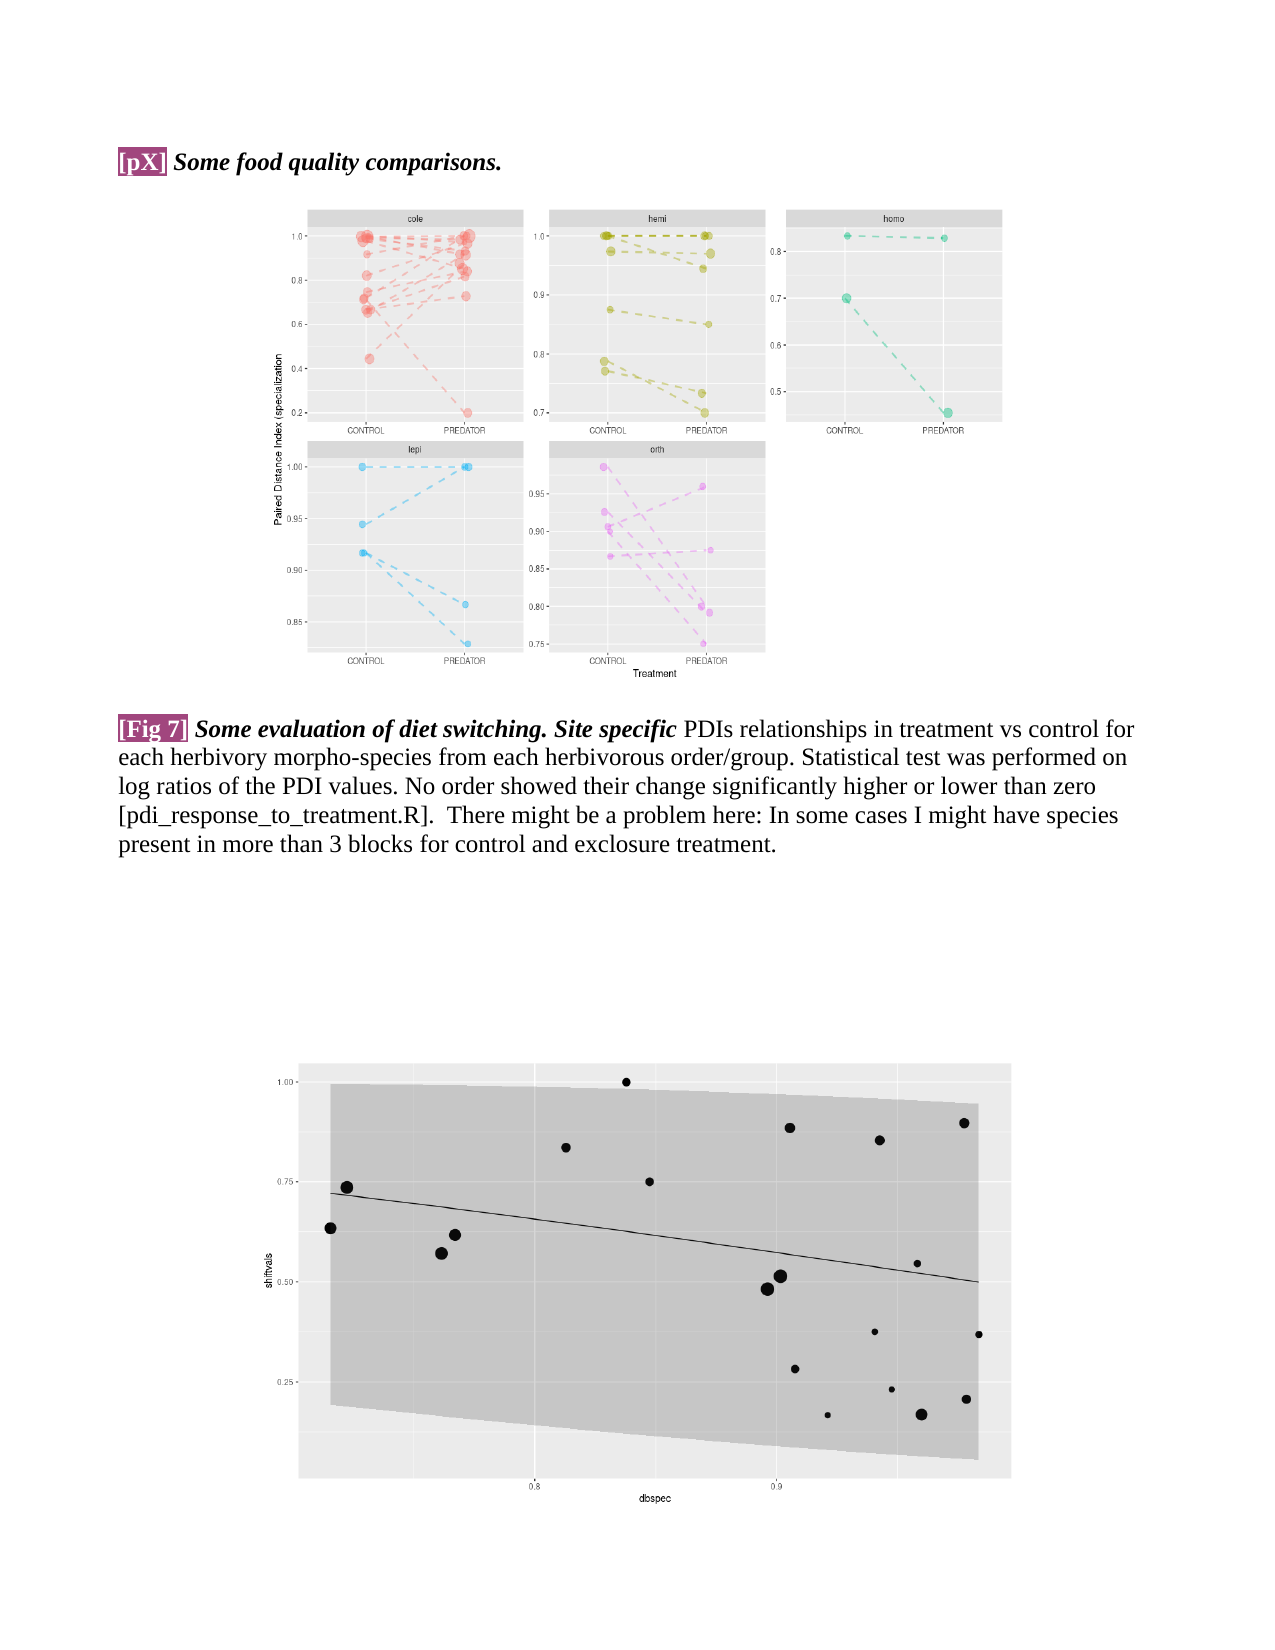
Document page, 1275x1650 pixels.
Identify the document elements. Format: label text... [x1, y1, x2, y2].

picture [259, 1058, 1016, 1509]
text [pX] Some food quality comparisons. [118, 147, 1157, 176]
text [Fig 7] Some evaluation of diet switching. Site specific PDIs relationships in treatment vs control for each herbivory morpho-species from each herbivorous order/group. Statistical test was performed on log ratios of the PDI values. No order showed their change significantly higher or lower than zero [pdi_response_to_treatment.R]. There might be a problem here: In some cases I might have species present in more than 3 blocks for control and exclosure treatment. [118, 714, 1157, 857]
picture [269, 204, 1007, 685]
